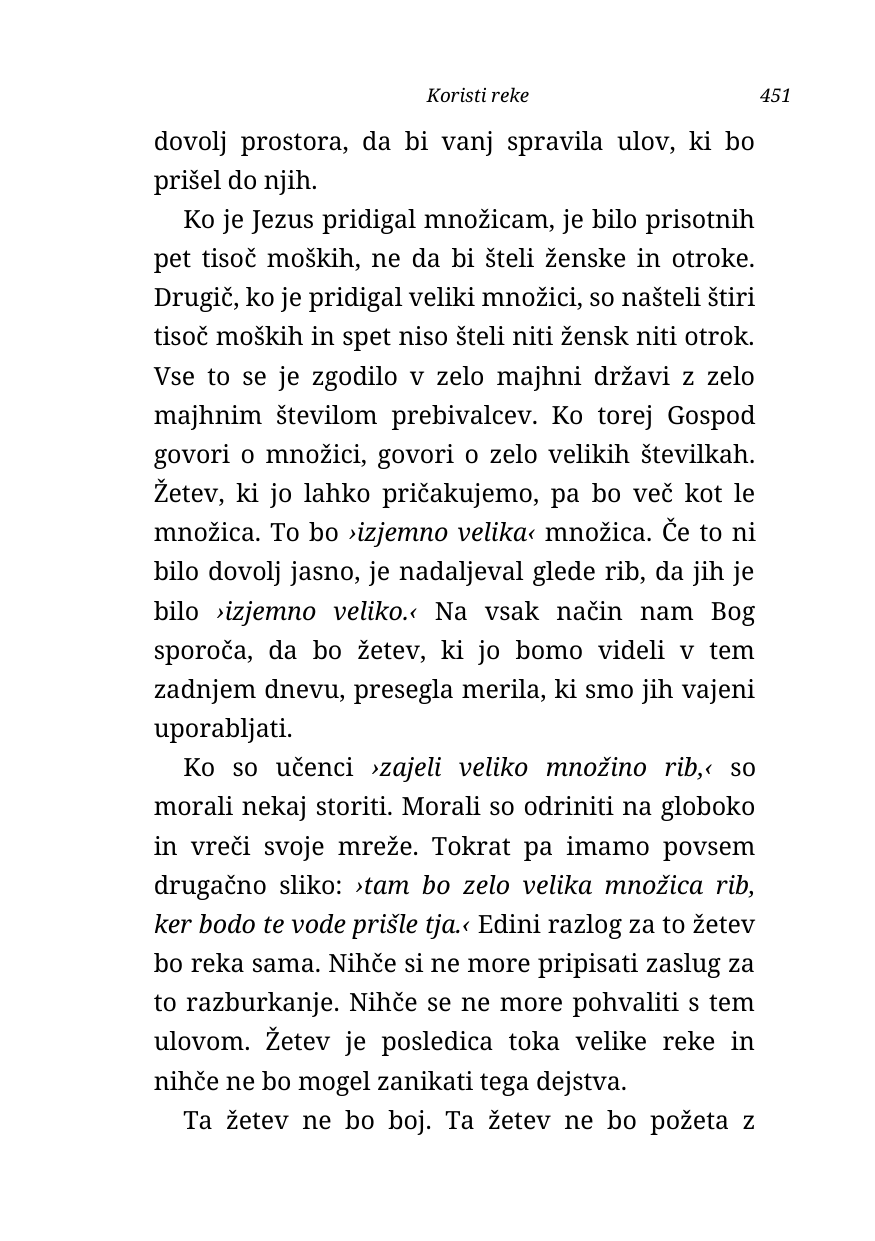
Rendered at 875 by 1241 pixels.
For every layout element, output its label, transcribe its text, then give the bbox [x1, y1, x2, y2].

text Ko je Jezus pridigal množicam, je bilo prisotnih pet tisoč moških, ne da bi šteli ženske in otroke. Drugič, ko je pridigal veliki množici, so našteli štiri tisoč moških in spet niso šteli niti žensk niti otrok. Vse to se je zgodilo v zelo majhni državi z zelo majhnim številom prebivalcev. Ko torej Gospod govori o množici, govori o zelo velikih številkah. Žetev, ki jo lahko pričakujemo, pa bo več kot le množica. To bo ›izjemno velika‹ množica. Če to ni bilo dovolj jasno, je nadaljeval glede rib, da jih je bilo ›izjemno veliko.‹ Na vsak način nam Bog sporoča, da bo žetev, ki jo bomo videli v tem zadnjem dnevu, presegla merila, ki smo jih vajeni uporabljati. [153, 202, 756, 745]
text Ta žetev ne bo boj. Ta žetev ne bo požeta z [153, 1102, 756, 1136]
text Ko so učenci ›zajeli veliko množino rib,‹ so morali nekaj storiti. Morali so odriniti na globoko in vreči svoje mreže. Tokrat pa imamo povsem drugačno sliko: ›tam bo zelo velika množica rib, ker bodo te vode prišle tja.‹ Edini razlog za to žetev bo reka sama. Nihče si ne more pripisati zaslug za to razburkanje. Nihče se ne more pohvaliti s tem ulovom. Žetev je posledica toka velike reke in nihče ne bo mogel zanikati tega dejstva. [153, 750, 756, 1097]
text dovolj prostora, da bi vanj spravila ulov, ki bo prišel do njih. [153, 123, 756, 196]
